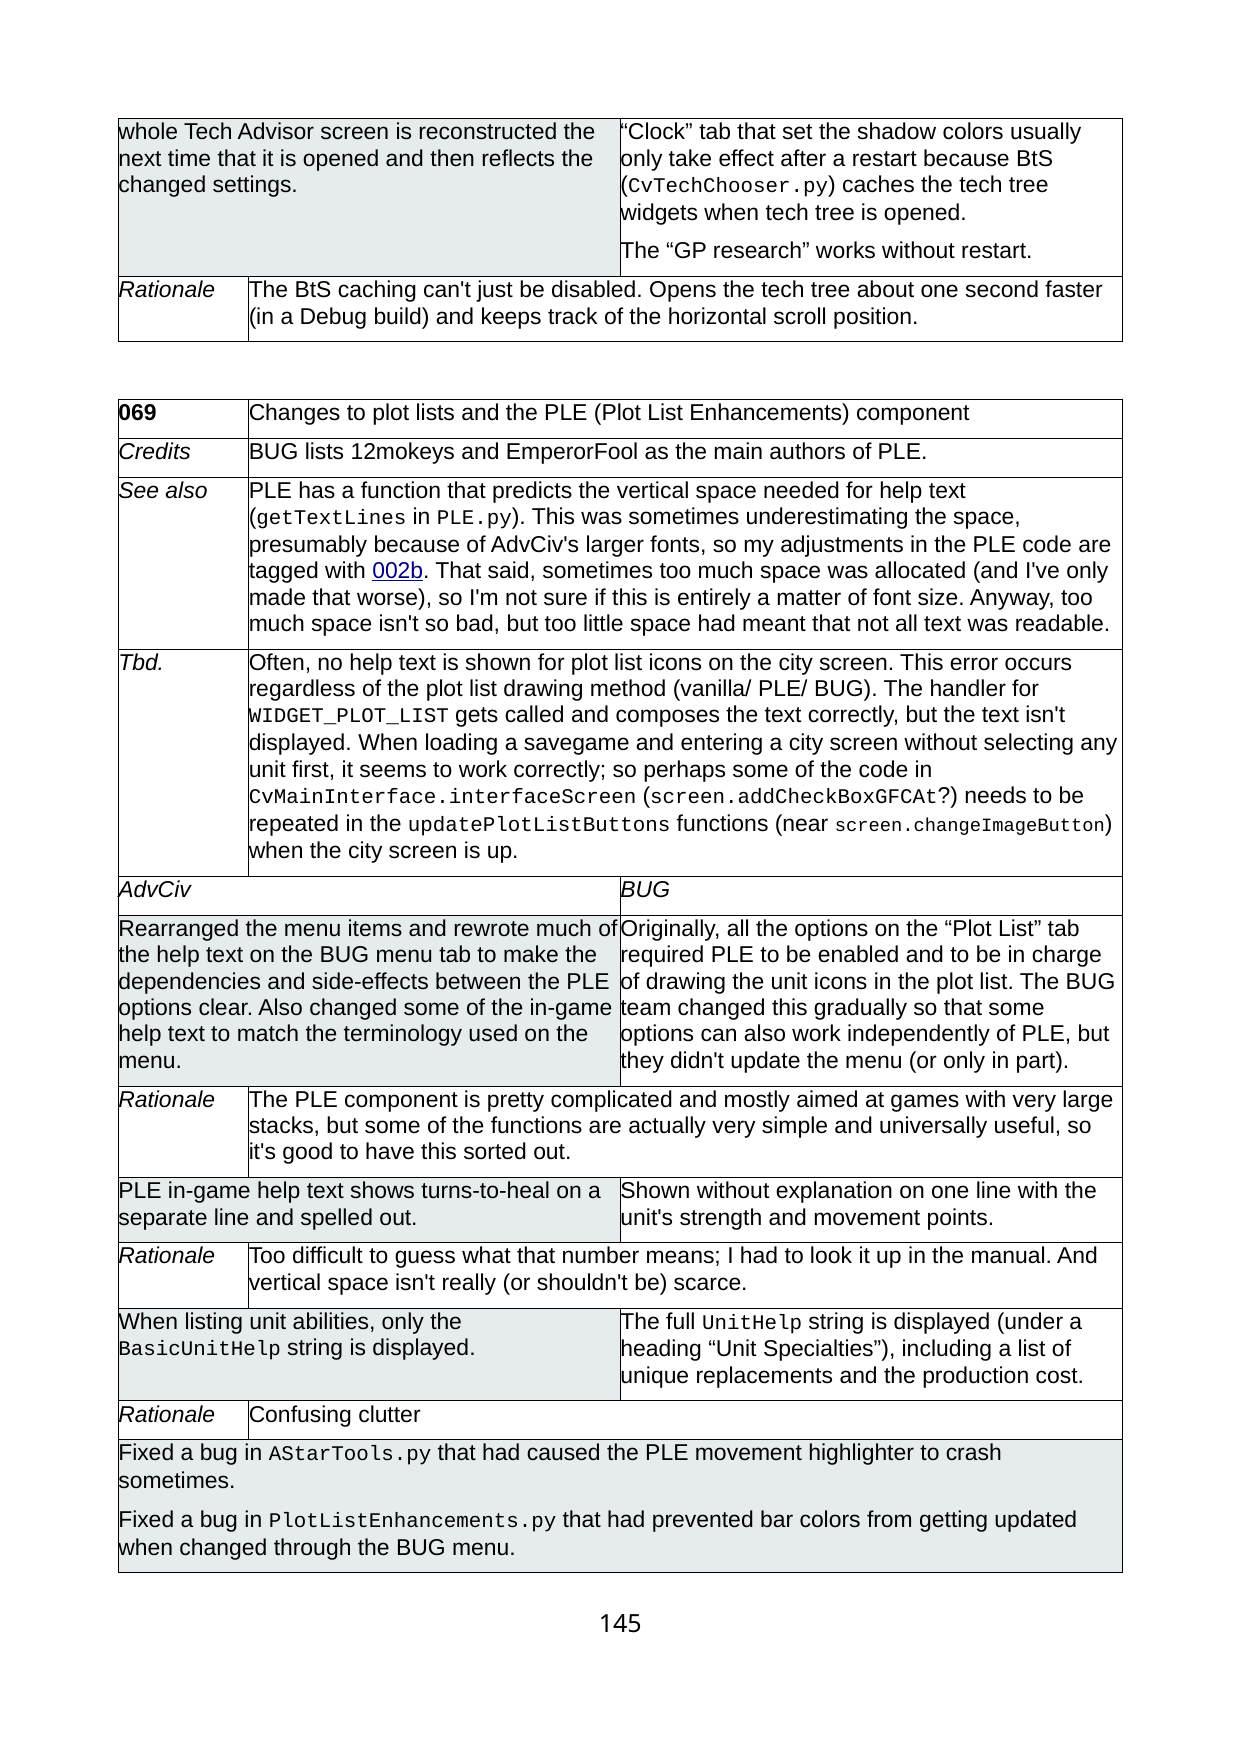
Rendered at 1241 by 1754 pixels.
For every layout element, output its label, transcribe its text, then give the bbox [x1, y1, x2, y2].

table_header Changes to plot lists and the PLE (Plot List Enhancements) component [249, 400, 1122, 438]
table_cell Originally, all the options on the “Plot List” tab required PLE to be enabled and to be in charge of drawing the unit icons in the plot list. The BUG team changed this gradually so that some options can also work independently of PLE, but they didn't update the menu (or only in part). [621, 916, 1122, 1086]
table_cell Confusing clutter [249, 1401, 1122, 1439]
table_cell Rationale [119, 1401, 248, 1439]
table_cell Rationale [119, 1243, 248, 1307]
table_cell Tbd. [119, 650, 248, 876]
table_cell When listing unit abilities, only the BasicUnitHelp string is displayed. [119, 1309, 620, 1400]
table_cell Fixed a bug in AStarTools.py that had caused the PLE movement highlighter to crash sometimes. Fixed a bug in PlotListEnhancements.py that had prevented bar colors from getting updated when changed through the BUG menu. [119, 1440, 1122, 1572]
table_cell AdvCiv [119, 877, 620, 915]
table_cell The PLE component is pretty complicated and mostly aimed at games with very large stacks, but some of the functions are actually very simple and universally useful, so it's good to have this sorted out. [249, 1087, 1122, 1177]
table_cell Rationale [119, 1087, 248, 1177]
table_cell “Clock” tab that set the shadow colors usually only take effect after a restart because BtS (CvTechChooser.py) caches the tech tree widgets when tech tree is opened. The “GP research” works without restart. [621, 119, 1122, 276]
table_cell The BtS caching can't just be disabled. Opens the tech tree about one second faster (in a Debug build) and keeps track of the horizontal scroll position. [249, 277, 1122, 341]
table_cell See also [119, 478, 248, 649]
table_cell Rationale [119, 277, 248, 341]
table_cell The full UnitHelp string is displayed (under a heading “Unit Specialties”), including a list of unique replacements and the production cost. [621, 1309, 1122, 1400]
table_cell Rearranged the menu items and rewrote much of the help text on the BUG menu tab to make the dependencies and side-effects between the PLE options clear. Also changed some of the in-game help text to match the terminology used on the menu. [119, 916, 620, 1086]
table_cell PLE in-game help text shows turns-to-heal on a separate line and spelled out. [119, 1178, 620, 1242]
table_header 069 [119, 400, 248, 438]
table_cell BUG [621, 877, 1122, 915]
table_cell Too difficult to guess what that number means; I had to look it up in the manual. And vertical space isn't really (or shouldn't be) scarce. [249, 1243, 1122, 1307]
table_cell Often, no help text is shown for plot list icons on the city screen. This error occurs regardless of the plot list drawing method (vanilla/ PLE/ BUG). The handler for WIDGET_PLOT_LIST gets called and composes the text correctly, but the text isn't displayed. When loading a savegame and entering a city screen without selecting any unit first, it seems to work correctly; so perhaps some of the code in CvMainInterface.interfaceScreen (screen.addCheckBoxGFCAt?) needs to be repeated in the updatePlotListButtons functions (near screen.changeImageButton) when the city screen is up. [249, 650, 1122, 876]
table_cell BUG lists 12mokeys and EmperorFool as the main authors of PLE. [249, 439, 1122, 477]
table_cell Shown without explanation on one line with the unit's strength and movement points. [621, 1178, 1122, 1242]
table_cell Credits [119, 439, 248, 477]
table_cell PLE has a function that predicts the vertical space needed for help text (getTextLines in PLE.py). This was sometimes underestimating the space, presumably because of AdvCiv's larger fonts, so my adjustments in the PLE code are tagged with 002b. That said, sometimes too much space was allocated (and I've only made that worse), so I'm not sure if this is entirely a matter of font size. Anyway, too much space isn't so bad, but too little space had meant that not all text was readable. [249, 478, 1122, 649]
table_cell whole Tech Advisor screen is reconstructed the next time that it is opened and then reflects the changed settings. [119, 119, 620, 276]
